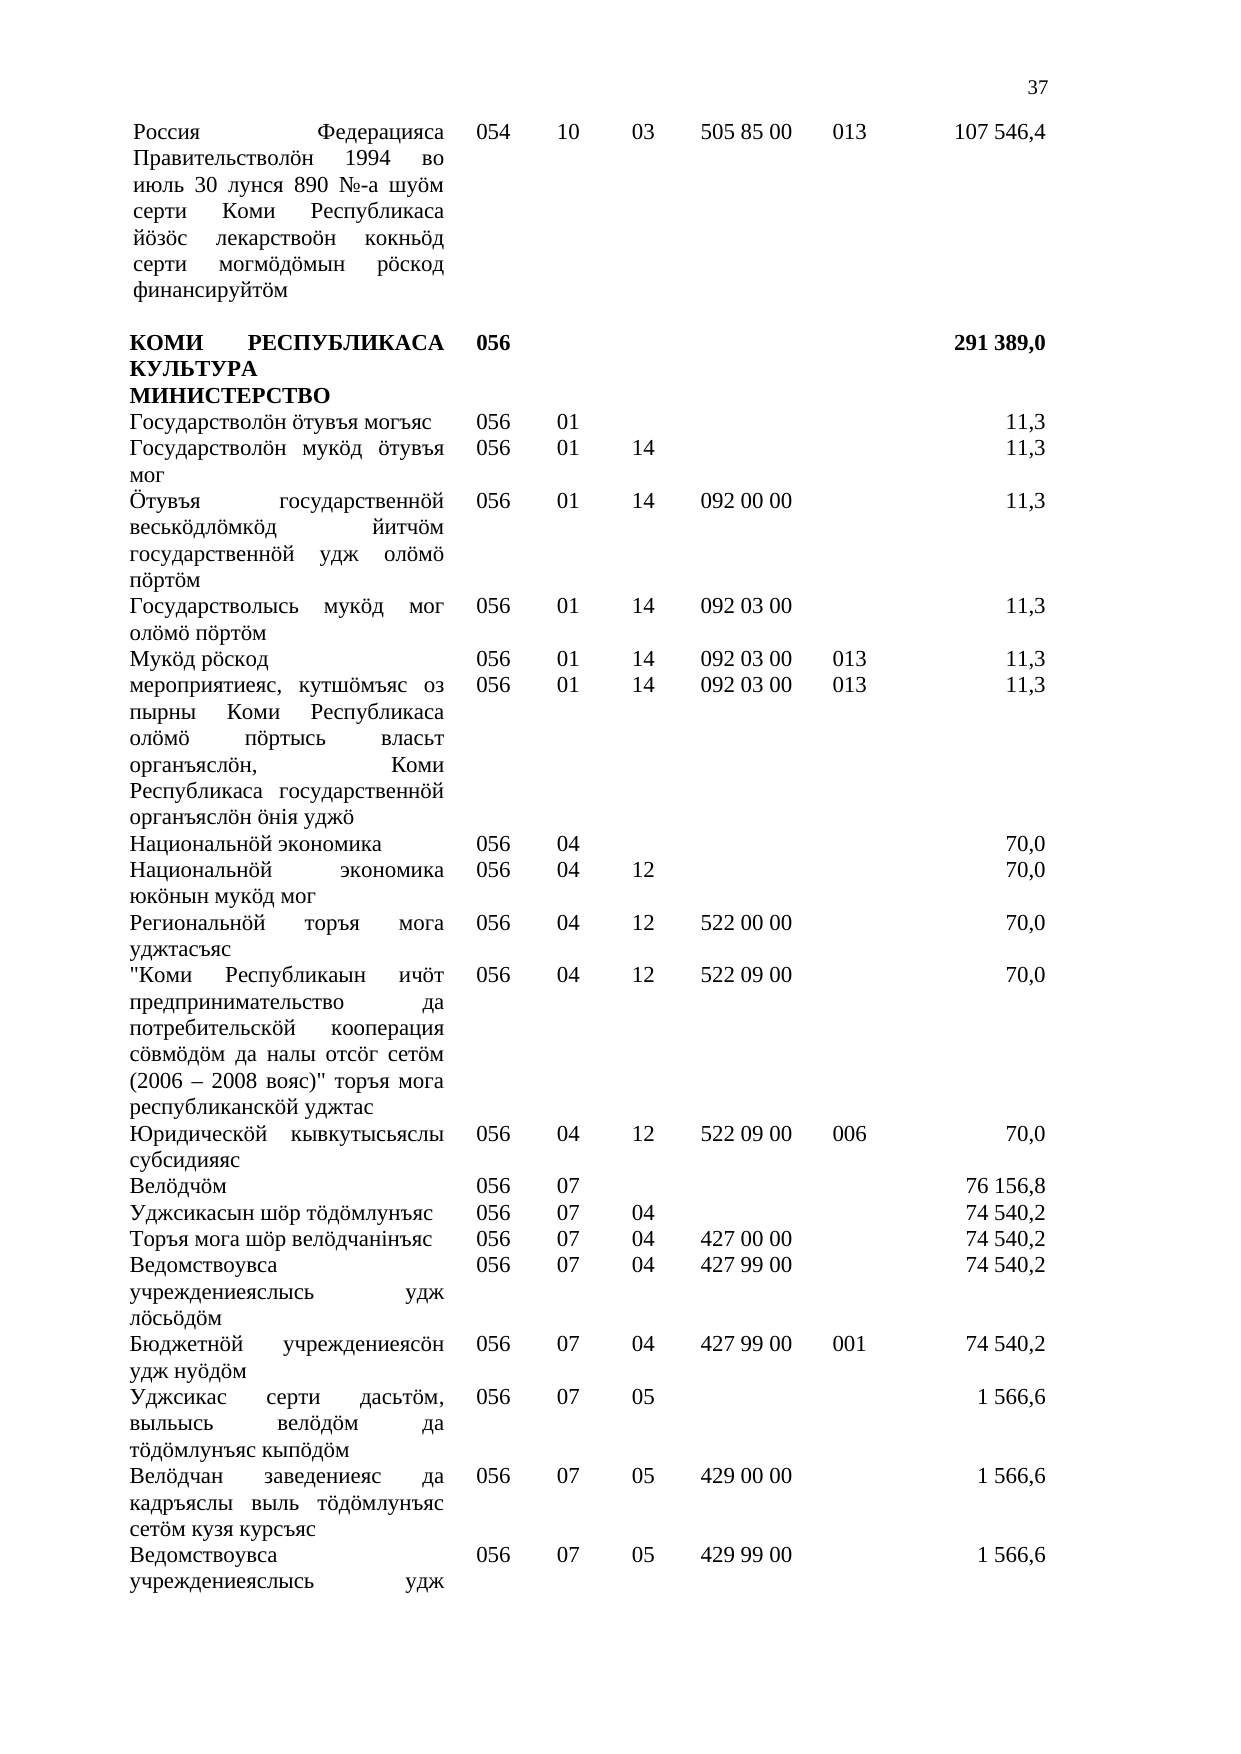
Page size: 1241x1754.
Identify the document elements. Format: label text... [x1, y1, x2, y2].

table_cell 056 [456, 1120, 531, 1172]
table_cell Государстволöн öтувъя могъяс [118, 408, 456, 434]
table_cell Региональнöй торъя мога уджтасъяс [118, 909, 456, 961]
table_cell Юридическöй кывкутысьяслы субсидияяс [118, 1120, 456, 1172]
table_cell 056 [456, 672, 531, 830]
table_cell [1057, 1251, 1113, 1330]
table_cell 14 [606, 672, 681, 830]
table_cell 291 389,0 [887, 329, 1057, 408]
table_cell 056 [456, 645, 531, 672]
table_cell 427 99 00 [681, 1251, 812, 1330]
table_cell 056 [456, 1383, 531, 1462]
table_cell [812, 329, 887, 408]
table_cell 12 [606, 961, 681, 1119]
table_cell 056 [456, 961, 531, 1119]
table_cell [812, 961, 887, 1119]
table_cell 05 [606, 1383, 681, 1462]
table_cell Государстволысь мукöд мог олöмö пöртöм [118, 593, 456, 645]
table_cell [1057, 1541, 1113, 1594]
table_cell 70,0 [887, 830, 1057, 856]
table_cell 03 [606, 118, 681, 303]
table_cell 013 [812, 118, 887, 303]
table_cell [1057, 329, 1113, 408]
table_cell 092 03 00 [681, 672, 812, 830]
table_cell Мукöд рöскод [118, 645, 456, 672]
table_cell 1 566,6 [887, 1383, 1057, 1462]
table_cell [1057, 1172, 1113, 1199]
table_cell 14 [606, 487, 681, 592]
table_cell 092 03 00 [681, 645, 812, 672]
table_cell [681, 1199, 812, 1225]
table_cell [1057, 1330, 1113, 1383]
table_cell 04 [606, 1225, 681, 1251]
table_cell 12 [606, 909, 681, 961]
table_cell 70,0 [887, 1120, 1057, 1172]
table_cell 1 566,6 [887, 1541, 1057, 1594]
table_cell [1057, 909, 1113, 961]
table_cell 056 [456, 856, 531, 909]
table_cell [1057, 408, 1113, 434]
table_cell [812, 909, 887, 961]
table_cell 01 [531, 408, 606, 434]
table_cell 11,3 [887, 408, 1057, 434]
table_cell 522 09 00 [681, 1120, 812, 1172]
table_cell 04 [531, 1120, 606, 1172]
table_cell 056 [456, 830, 531, 856]
table_cell 12 [606, 856, 681, 909]
table_cell Велöдчан заведениеяс да кадръяслы выль тöдöмлунъяс сетöм кузя курсъяс [118, 1462, 456, 1541]
table_cell [1057, 856, 1113, 909]
table_cell 11,3 [887, 593, 1057, 645]
table_cell 1 566,6 [887, 1462, 1057, 1541]
table_cell 07 [531, 1383, 606, 1462]
table_cell [812, 1172, 887, 1199]
table_cell [1057, 487, 1113, 592]
table_cell [118, 303, 456, 329]
table_cell 429 00 00 [681, 1462, 812, 1541]
table_cell 07 [531, 1251, 606, 1330]
table_cell 01 [531, 593, 606, 645]
table_cell 427 00 00 [681, 1225, 812, 1251]
table_cell 013 [812, 645, 887, 672]
table_cell [812, 408, 887, 434]
table_cell 14 [606, 593, 681, 645]
table_cell 74 540,2 [887, 1225, 1057, 1251]
table_cell 056 [456, 1251, 531, 1330]
table_cell [1057, 118, 1113, 303]
table_cell 04 [531, 909, 606, 961]
table_cell 505 85 00 [681, 118, 812, 303]
table_cell Ведомствоувса учреждениеяслысь удж [118, 1541, 456, 1594]
table_cell 12 [606, 1120, 681, 1172]
table_cell Öтувъя государственнöй веськöдлöмкöд йитчöм государственнöй удж олöмö пöртöм [118, 487, 456, 592]
table_cell 056 [456, 593, 531, 645]
table_cell 07 [531, 1330, 606, 1383]
table_cell 001 [812, 1330, 887, 1383]
table_cell 07 [531, 1225, 606, 1251]
table_cell 74 540,2 [887, 1330, 1057, 1383]
table_cell 01 [531, 672, 606, 830]
table_cell [681, 856, 812, 909]
table_cell 01 [531, 645, 606, 672]
table_cell 05 [606, 1541, 681, 1594]
table_cell [531, 329, 606, 408]
table_cell 522 09 00 [681, 961, 812, 1119]
table_cell 70,0 [887, 961, 1057, 1119]
table_cell [812, 1225, 887, 1251]
table_cell Национальнöй экономика [118, 830, 456, 856]
table_cell [681, 1172, 812, 1199]
table_cell [812, 303, 887, 329]
table_cell 092 03 00 [681, 593, 812, 645]
table_cell мероприятиеяс, кутшöмъяс оз пырны Коми Республикаса олöмö пöртысь власьт органъяслöн, Коми Республикаса государственнöй органъяслöн öнiя уджö [118, 672, 456, 830]
table_cell [812, 1462, 887, 1541]
table_cell [812, 487, 887, 592]
table_cell 056 [456, 487, 531, 592]
table_cell "Коми Республикаын ичöт предпринимательство да потребительскöй кооперация сöвмöдöм да налы отсöг сетöм (2006 – 2008 вояс)" торъя мога республиканскöй уджтас [118, 961, 456, 1119]
table_cell Россия Федерацияса Правительстволöн 1994 во июль 30 лунся 890 №-а шуöм серти Коми Республикаса йöзöс лекарствоöн кокньöд серти могмöдöмын рöскод финансируйтöм [118, 118, 456, 303]
table_cell [606, 303, 681, 329]
table_cell [681, 408, 812, 434]
table_cell 056 [456, 434, 531, 487]
table_cell Государстволöн мукöд öтувъя мог [118, 434, 456, 487]
table_cell 07 [531, 1199, 606, 1225]
table_cell 107 546,4 [887, 118, 1057, 303]
table_cell 07 [531, 1462, 606, 1541]
table_cell 054 [456, 118, 531, 303]
table_cell [887, 303, 1057, 329]
table_cell [812, 1251, 887, 1330]
table_cell [681, 434, 812, 487]
table_cell 056 [456, 909, 531, 961]
table_cell Бюджетнöй учреждениеясöн удж нуöдöм [118, 1330, 456, 1383]
table_cell Национальнöй экономика юкöнын мукöд мог [118, 856, 456, 909]
table_cell 056 [456, 1172, 531, 1199]
table_cell [531, 303, 606, 329]
table_cell [812, 1383, 887, 1462]
table_cell 04 [606, 1199, 681, 1225]
table_cell 05 [606, 1462, 681, 1541]
table_cell 01 [531, 487, 606, 592]
table_cell 04 [531, 830, 606, 856]
table_cell 74 540,2 [887, 1251, 1057, 1330]
table_cell 10 [531, 118, 606, 303]
table_cell [1057, 1225, 1113, 1251]
table_cell 74 540,2 [887, 1199, 1057, 1225]
table_cell [681, 303, 812, 329]
table_cell [606, 830, 681, 856]
table_cell 006 [812, 1120, 887, 1172]
table_cell 04 [606, 1251, 681, 1330]
table_cell [1057, 645, 1113, 672]
table_cell 07 [531, 1541, 606, 1594]
table_cell [681, 830, 812, 856]
table_cell [1057, 434, 1113, 487]
table_cell [812, 1199, 887, 1225]
table_cell 427 99 00 [681, 1330, 812, 1383]
table_cell [1057, 1383, 1113, 1462]
table_cell 04 [606, 1330, 681, 1383]
table_cell 70,0 [887, 856, 1057, 909]
table_cell 056 [456, 1541, 531, 1594]
table_cell 056 [456, 1225, 531, 1251]
table_cell 11,3 [887, 487, 1057, 592]
table_cell 76 156,8 [887, 1172, 1057, 1199]
table_cell 11,3 [887, 434, 1057, 487]
table_cell [1057, 1199, 1113, 1225]
table_cell Уджсикас серти дасьтöм, выльысь велöдöм да тöдöмлунъяс кыпöдöм [118, 1383, 456, 1462]
table_cell 07 [531, 1172, 606, 1199]
table_cell [606, 329, 681, 408]
table_cell Велöдчöм [118, 1172, 456, 1199]
table_cell [681, 329, 812, 408]
table_cell [812, 856, 887, 909]
table_cell 14 [606, 645, 681, 672]
table_cell 092 00 00 [681, 487, 812, 592]
table_cell 056 [456, 329, 531, 408]
table_cell 056 [456, 1330, 531, 1383]
table_cell 01 [531, 434, 606, 487]
table_cell 04 [531, 961, 606, 1119]
table_cell 013 [812, 672, 887, 830]
table_cell 70,0 [887, 909, 1057, 961]
table_cell 11,3 [887, 672, 1057, 830]
table_cell [681, 1383, 812, 1462]
table_cell [1057, 961, 1113, 1119]
table_cell [1057, 830, 1113, 856]
table_cell [1057, 1462, 1113, 1541]
table_cell 522 00 00 [681, 909, 812, 961]
table_cell 056 [456, 408, 531, 434]
table_cell [1057, 1120, 1113, 1172]
table_cell 056 [456, 1199, 531, 1225]
table_cell [812, 593, 887, 645]
table_cell [1057, 593, 1113, 645]
table_cell [456, 303, 531, 329]
table_cell [812, 830, 887, 856]
table_cell [1057, 303, 1113, 329]
table_cell 04 [531, 856, 606, 909]
table_cell 14 [606, 434, 681, 487]
table_cell Уджсикасын шöр тöдöмлунъяс [118, 1199, 456, 1225]
table_cell 056 [456, 1462, 531, 1541]
table_cell [1057, 672, 1113, 830]
table_cell [812, 434, 887, 487]
table_cell [606, 1172, 681, 1199]
table_cell Торъя мога шöр велöдчанiнъяс [118, 1225, 456, 1251]
table_cell Ведомствоувса учреждениеяслысь удж лöсьöдöм [118, 1251, 456, 1330]
table_cell 429 99 00 [681, 1541, 812, 1594]
table_cell [812, 1541, 887, 1594]
table_cell 11,3 [887, 645, 1057, 672]
table_cell КОМИ РЕСПУБЛИКАСА КУЛЬТУРА МИНИСТЕРСТВО [118, 329, 456, 408]
table_cell [606, 408, 681, 434]
